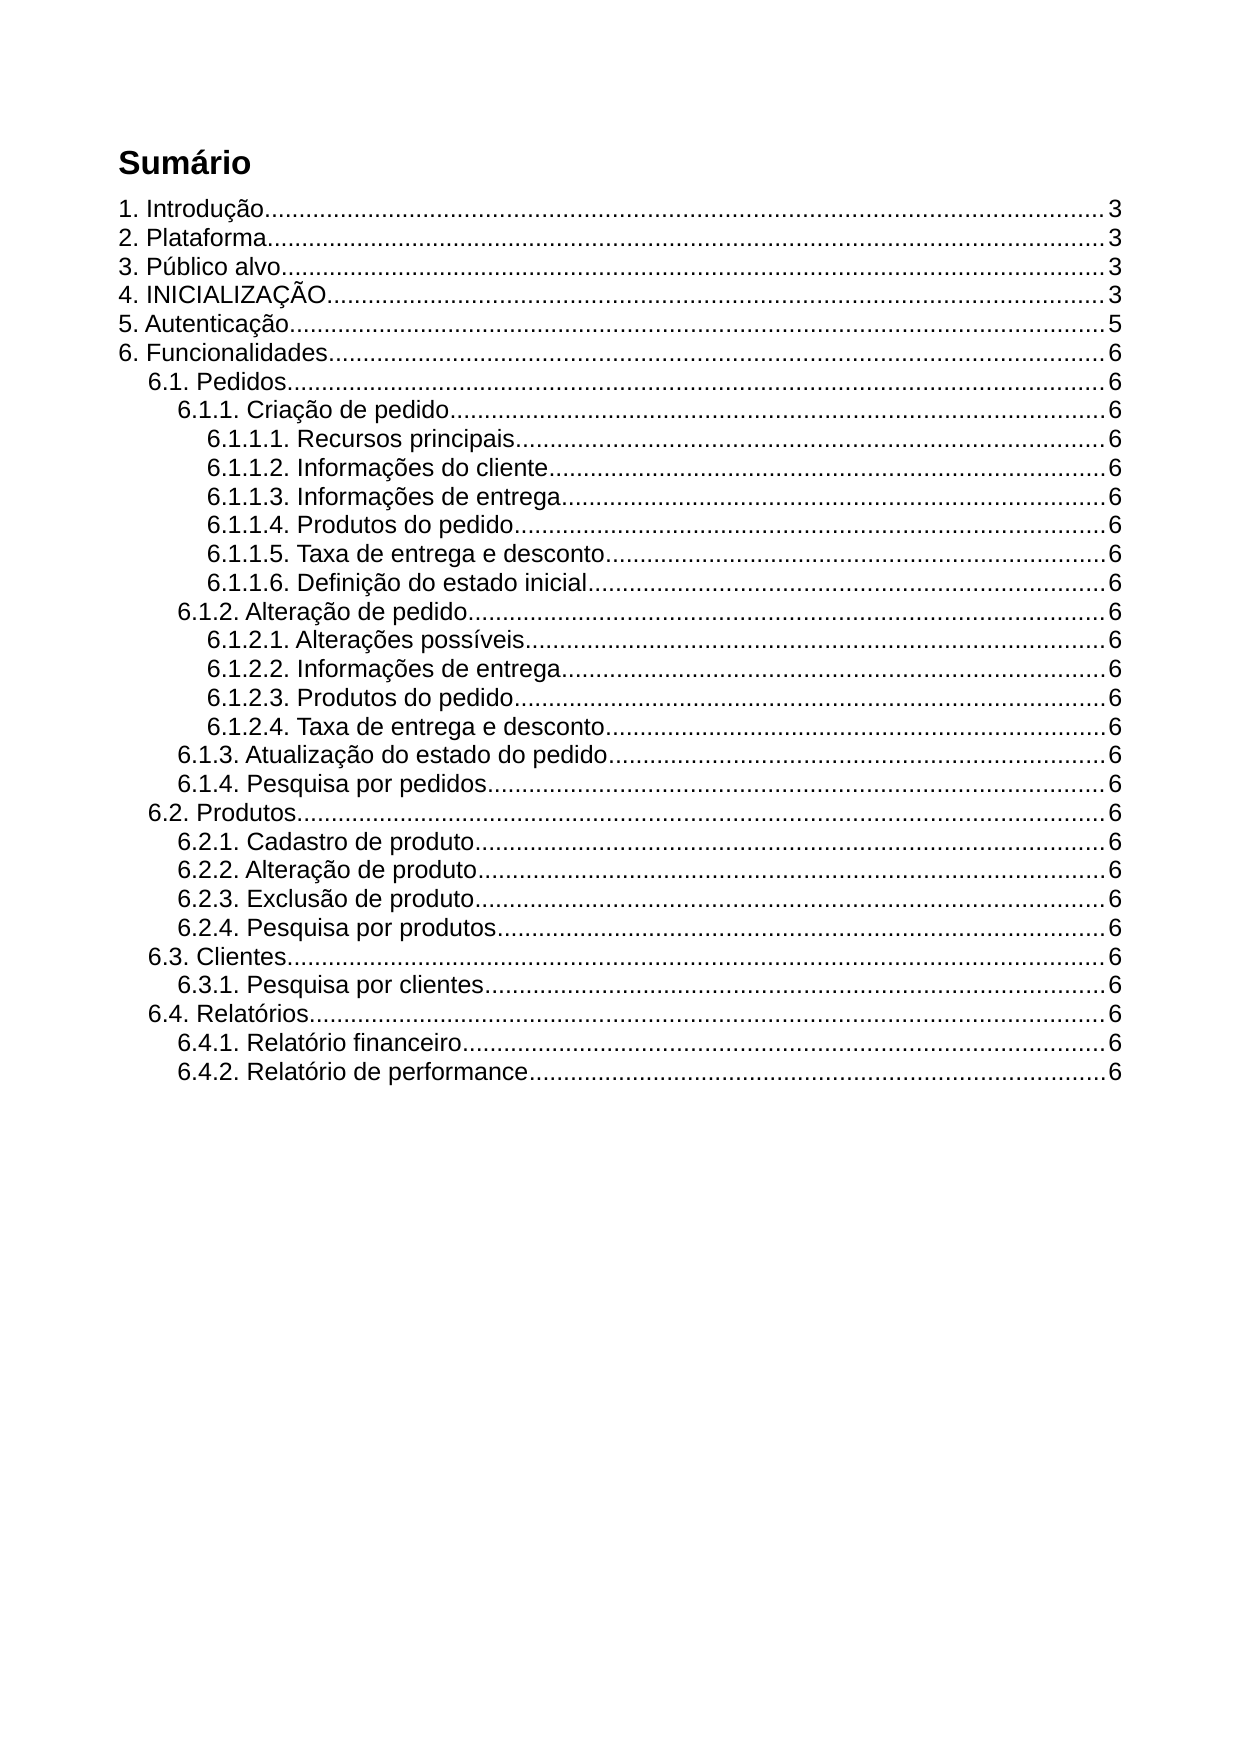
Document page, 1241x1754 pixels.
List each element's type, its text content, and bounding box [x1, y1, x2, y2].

text 1. Introdução 3 [118, 194, 1122, 223]
text 5. Autenticação 5 [118, 309, 1122, 338]
text 6.1.1. Criação de pedido 6 [177, 395, 1122, 424]
text 6.1.2.1. Alterações possíveis 6 [207, 625, 1122, 654]
text 4. INICIALIZAÇÃO 3 [118, 280, 1122, 309]
text 6.1.1.2. Informações do cliente 6 [207, 453, 1122, 482]
text 6.2.2. Alteração de produto 6 [177, 855, 1122, 884]
subtitle Sumário [118, 143, 1122, 182]
text 6. Funcionalidades 6 [118, 338, 1122, 367]
text 6.4.1. Relatório financeiro 6 [177, 1028, 1122, 1057]
text 6.4.2. Relatório de performance 6 [177, 1057, 1122, 1085]
text 2. Plataforma 3 [118, 223, 1122, 252]
text 6.2. Produtos 6 [148, 798, 1122, 827]
text 6.3.1. Pesquisa por clientes 6 [177, 970, 1122, 999]
text 6.1.4. Pesquisa por pedidos 6 [177, 769, 1122, 798]
text 6.1.2. Alteração de pedido 6 [177, 597, 1122, 625]
text 6.2.3. Exclusão de produto 6 [177, 884, 1122, 913]
text 6.1.1.6. Definição do estado inicial 6 [207, 568, 1122, 597]
text 6.1.2.3. Produtos do pedido 6 [207, 683, 1122, 712]
text 6.1. Pedidos 6 [148, 367, 1122, 395]
text 6.1.2.2. Informações de entrega 6 [207, 654, 1122, 683]
text 6.1.2.4. Taxa de entrega e desconto 6 [207, 712, 1122, 740]
text 6.1.1.4. Produtos do pedido 6 [207, 510, 1122, 539]
text 6.1.1.1. Recursos principais 6 [207, 424, 1122, 453]
text 6.1.1.5. Taxa de entrega e desconto 6 [207, 539, 1122, 568]
text 6.2.4. Pesquisa por produtos 6 [177, 913, 1122, 942]
text 6.1.1.3. Informações de entrega 6 [207, 482, 1122, 510]
text 6.4. Relatórios 6 [148, 999, 1122, 1028]
text 3. Público alvo 3 [118, 252, 1122, 280]
text 6.2.1. Cadastro de produto 6 [177, 827, 1122, 855]
text 6.3. Clientes 6 [148, 942, 1122, 970]
text 6.1.3. Atualização do estado do pedido 6 [177, 740, 1122, 769]
